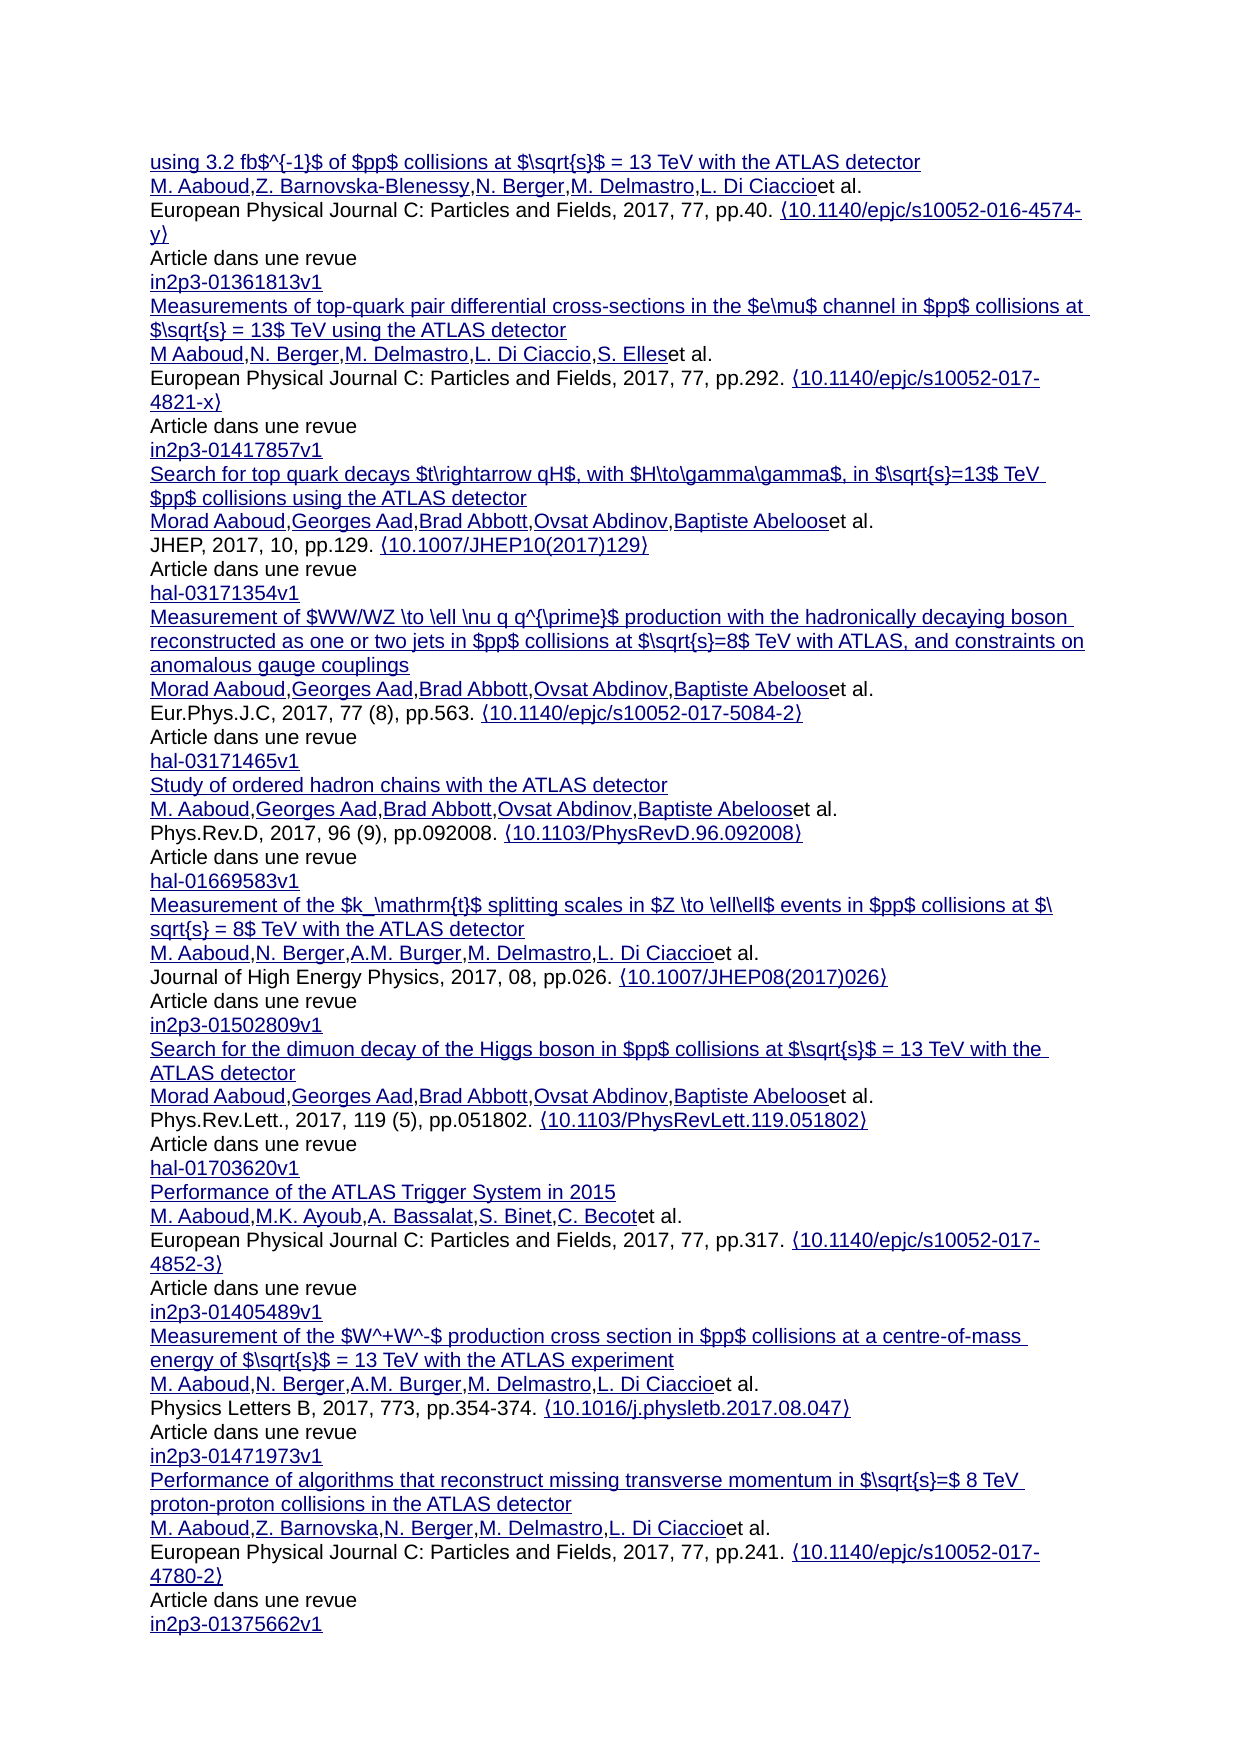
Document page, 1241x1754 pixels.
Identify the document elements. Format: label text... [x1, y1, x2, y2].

table_cell Search for the dimuon decay of the Higgs boson in $pp$ collisions at $\sqrt{s}$ = 13 TeV with the ATLAS detector Morad Aaboud,Georges Aad,Brad Abbott,Ovsat Abdinov,Baptiste Abelooset al. Phys.Rev.Lett., 2017, 119 (5), pp.051802. ⟨10.1103/PhysRevLett.119.051802⟩ Article dans une revue hal-01703620v1 [150, 1036, 1090, 1180]
table_cell Measurement of the $W^+W^-$ production cross section in $pp$ collisions at a centre-of-mass energy of $\sqrt{s}$ = 13 TeV with the ATLAS experiment M. Aaboud,N. Berger,A.M. Burger,M. Delmastro,L. Di Ciaccioet al. Physics Letters B, 2017, 773, pp.354-374. ⟨10.1016/j.physletb.2017.08.047⟩ Article dans une revue in2p3-01471973v1 [150, 1324, 1090, 1468]
table_cell Measurement of the $k_\mathrm{t}$ splitting scales in $Z \to \ell\ell$ events in $pp$ collisions at $\sqrt{s} = 8$ TeV with the ATLAS detector M. Aaboud,N. Berger,A.M. Burger,M. Delmastro,L. Di Ciaccioet al. Journal of High Energy Physics, 2017, 08, pp.026. ⟨10.1007/JHEP08(2017)026⟩ Article dans une revue in2p3-01502809v1 [150, 893, 1090, 1036]
table_cell Study of ordered hadron chains with the ATLAS detector M. Aaboud,Georges Aad,Brad Abbott,Ovsat Abdinov,Baptiste Abelooset al. Phys.Rev.D, 2017, 96 (9), pp.092008. ⟨10.1103/PhysRevD.96.092008⟩ Article dans une revue hal-01669583v1 [150, 773, 1090, 893]
table_cell Measurements of top-quark pair differential cross-sections in the $e\mu$ channel in $pp$ collisions at [150, 294, 1090, 315]
table_cell Search for top quark decays $t\rightarrow qH$, with $H\to\gamma\gamma$, in $\sqrt{s}=13$ TeV $pp$ collisions using the ATLAS detector Morad Aaboud,Georges Aad,Brad Abbott,Ovsat Abdinov,Baptiste Abelooset al. JHEP, 2017, 10, pp.129. ⟨10.1007/JHEP10(2017)129⟩ Article dans une revue hal-03171354v1 [150, 461, 1090, 605]
table_cell Performance of the ATLAS Trigger System in 2015 M. Aaboud,M.K. Ayoub,A. Bassalat,S. Binet,C. Becotet al. European Physical Journal C: Particles and Fields, 2017, 77, pp.317. ⟨10.1140/epjc/s10052-017-4852-3⟩ Article dans une revue in2p3-01405489v1 [150, 1180, 1090, 1324]
table_cell Measurement of $WW/WZ \to \ell \nu q q^{\prime}$ production with the hadronically decaying boson reconstructed as one or two jets in $pp$ collisions at $\sqrt{s}=8$ TeV with ATLAS, and constraints on anomalous gauge couplings Morad Aaboud,Georges Aad,Brad Abbott,Ovsat Abdinov,Baptiste Abelooset al. Eur.Phys.J.C, 2017, 77 (8), pp.563. ⟨10.1140/epjc/s10052-017-5084-2⟩ Article dans une revue hal-03171465v1 [150, 605, 1090, 773]
table_cell $\sqrt{s} = 13$ TeV using the ATLAS detector M Aaboud,N. Berger,M. Delmastro,L. Di Ciaccio,S. Elleset al. European Physical Journal C: Particles and Fields, 2017, 77, pp.292. ⟨10.1140/epjc/s10052-017-4821-x⟩ Article dans une revue in2p3-01417857v1 [150, 316, 1090, 461]
table_cell using 3.2 fb$^{-1}$ of $pp$ collisions at $\sqrt{s}$ = 13 TeV with the ATLAS detector M. Aaboud,Z. Barnovska-Blenessy,N. Berger,M. Delmastro,L. Di Ciaccioet al. European Physical Journal C: Particles and Fields, 2017, 77, pp.40. ⟨10.1140/epjc/s10052-016-4574-y⟩ Article dans une revue in2p3-01361813v1 [150, 150, 1090, 294]
table_cell Performance of algorithms that reconstruct missing transverse momentum in $\sqrt{s}=$ 8 TeV proton-proton collisions in the ATLAS detector M. Aaboud,Z. Barnovska,N. Berger,M. Delmastro,L. Di Ciaccioet al. European Physical Journal C: Particles and Fields, 2017, 77, pp.241. ⟨10.1140/epjc/s10052-017-4780-2⟩ Article dans une revue in2p3-01375662v1 [150, 1468, 1090, 1635]
